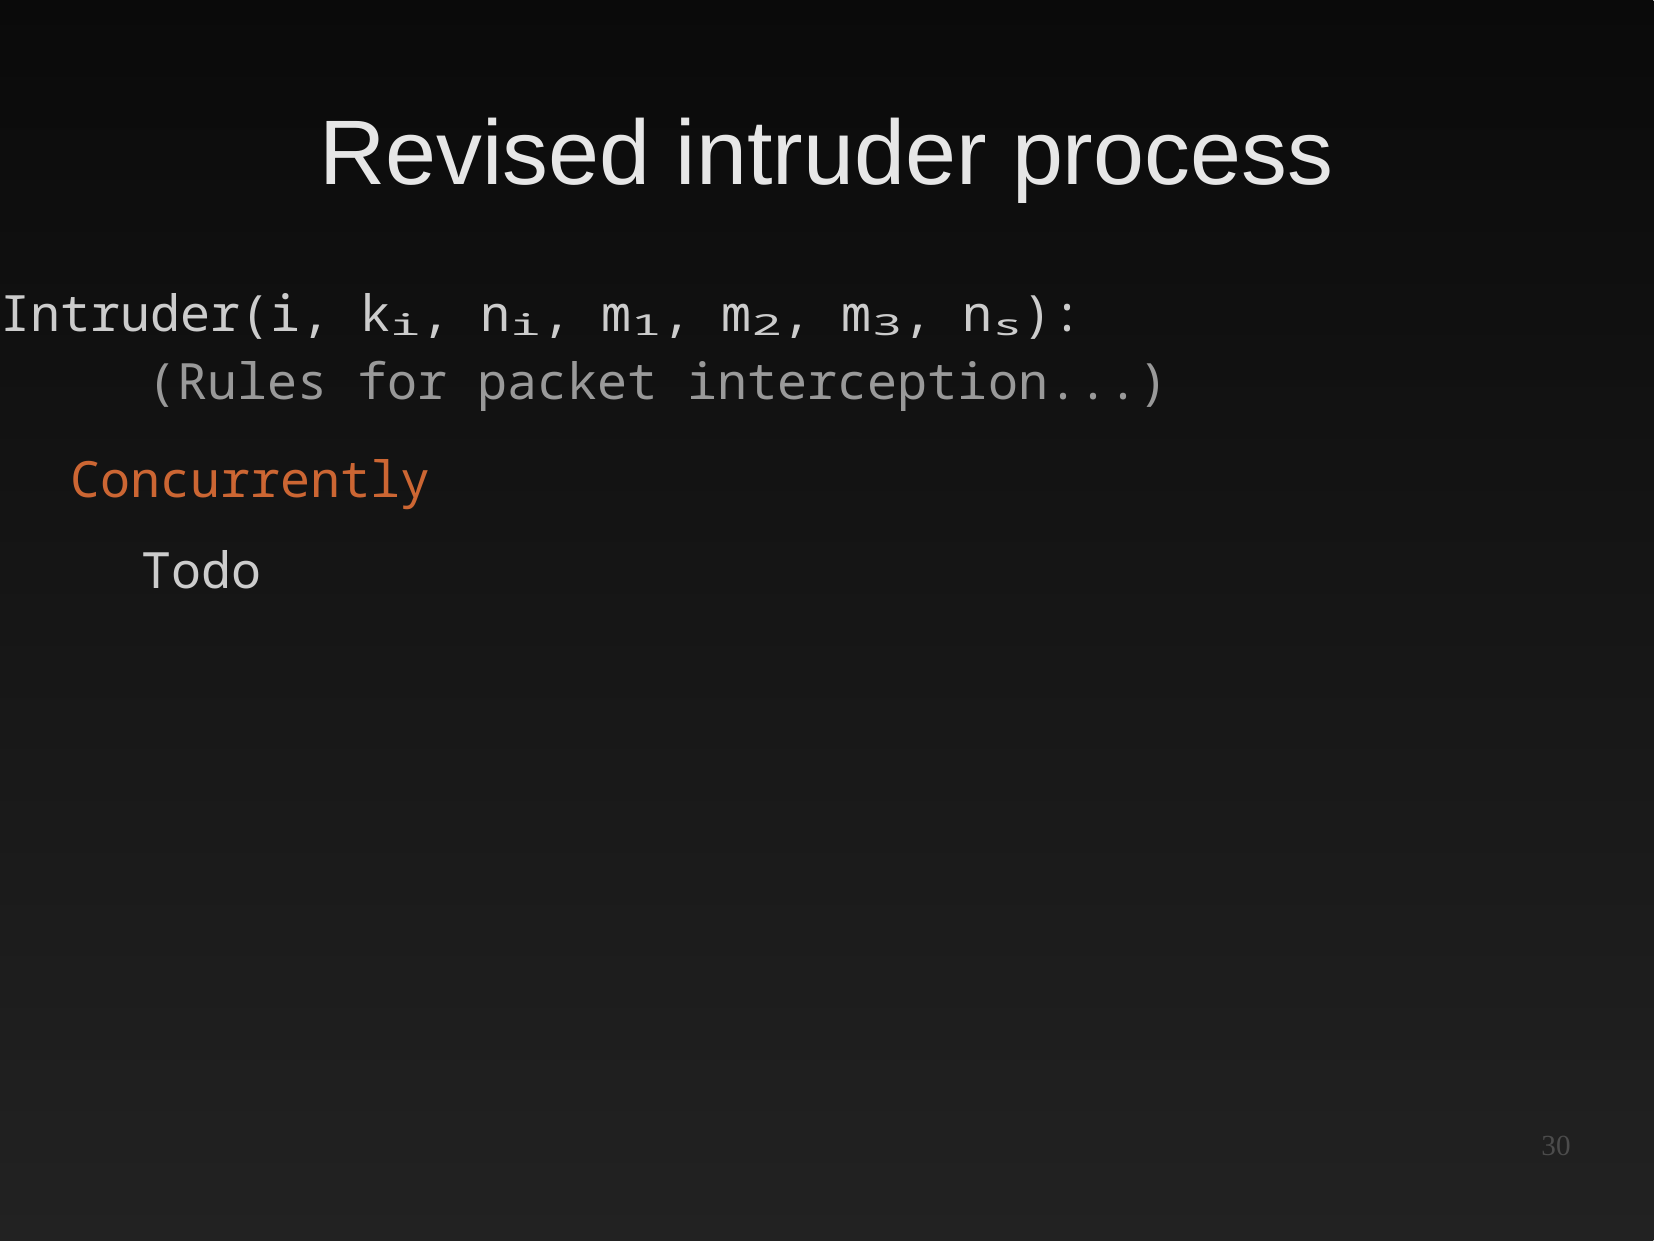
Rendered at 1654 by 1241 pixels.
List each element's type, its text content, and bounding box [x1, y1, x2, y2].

list Intruder(i, ki, ni, m1, m2, m3, ns): (Rules for packet interception...) Concurrently Todo [0, 277, 1654, 1211]
title Revised intruder process [82, 49, 1571, 257]
